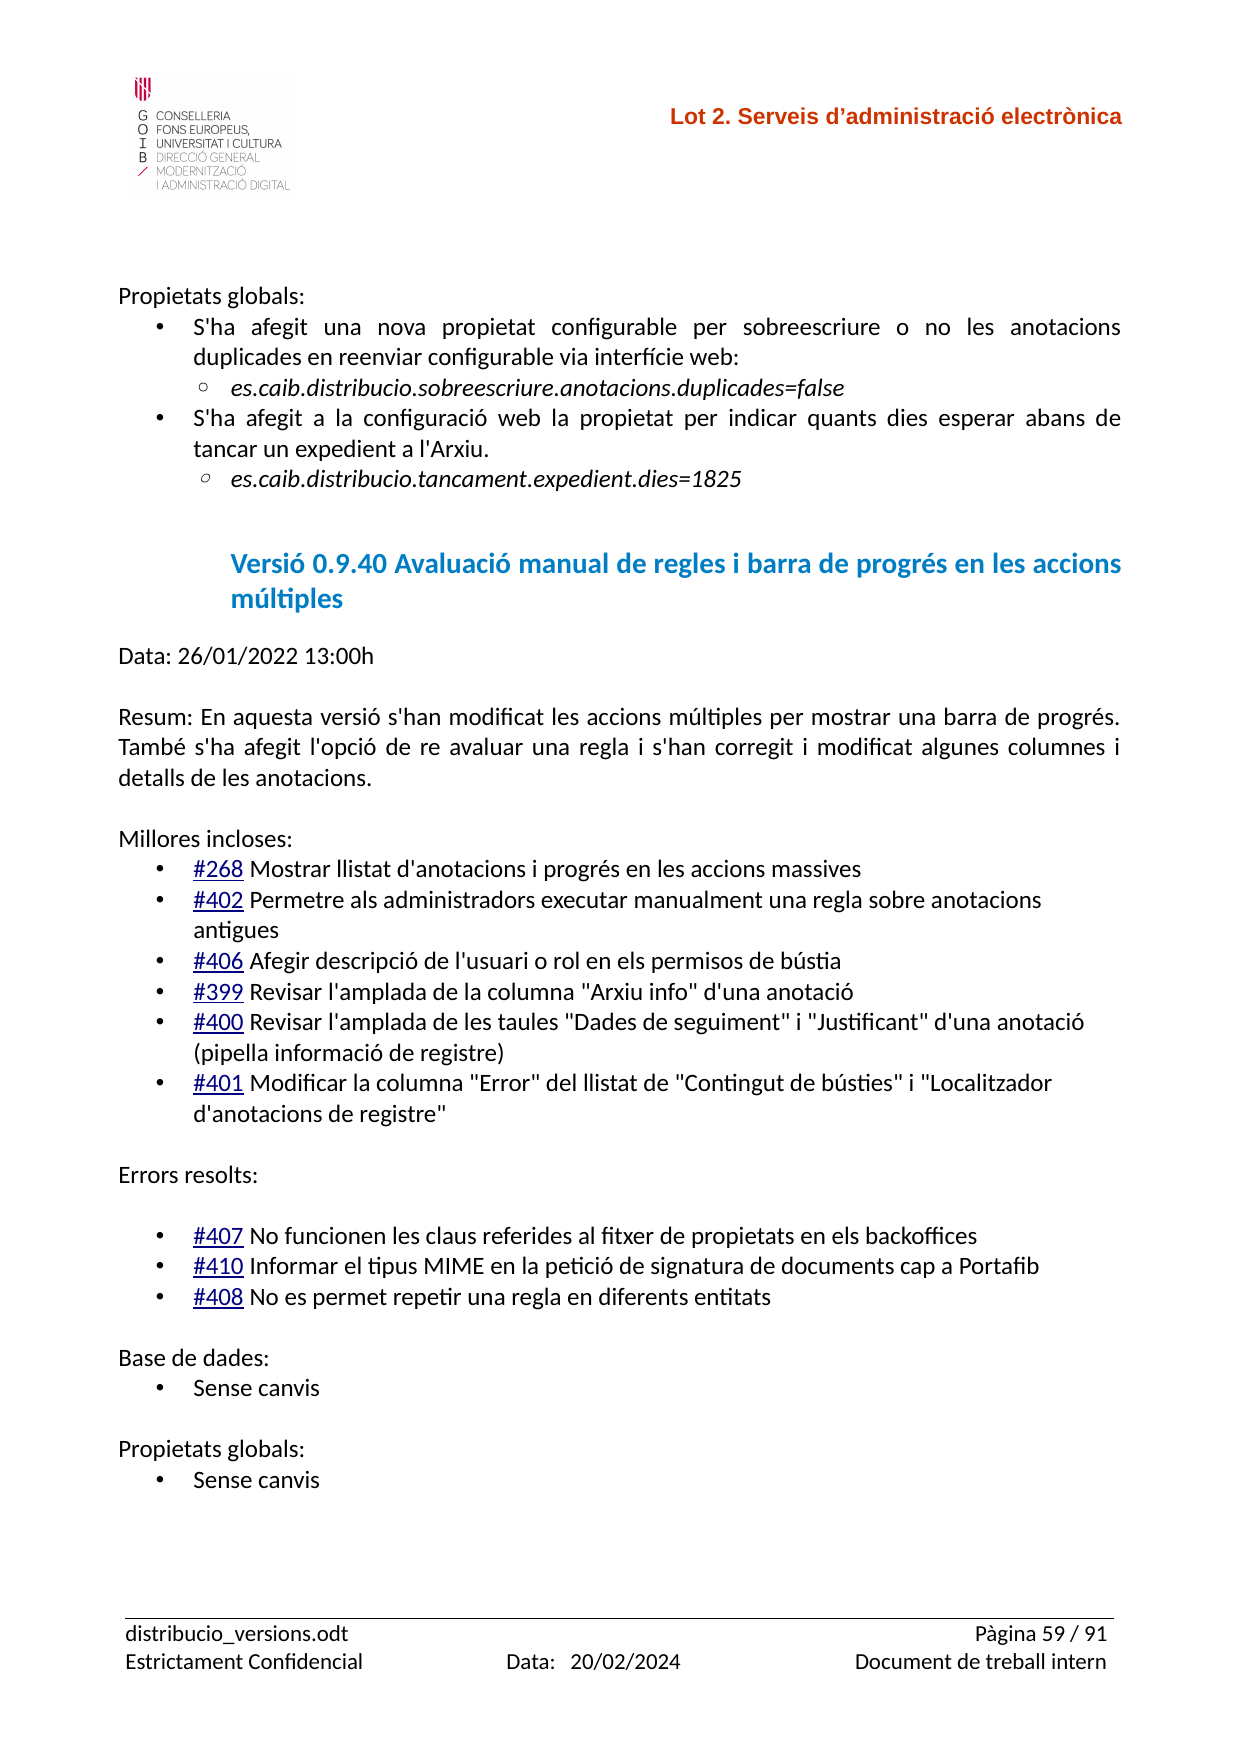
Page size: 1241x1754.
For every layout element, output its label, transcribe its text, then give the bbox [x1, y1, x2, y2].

list S'ha afegit a la configuració web la propietat per indicar quants dies esperar abans de tancar un expedient a l'Arxiu. [156, 402, 1122, 463]
text Errors resolts: [118, 1159, 1122, 1189]
list es.caib.distribucio.sobreescriure.anotacions.duplicades=false [193, 372, 1122, 402]
list #400 Revisar l'amplada de les taules "Dades de seguiment" i "Justificant" d'una anotació (pipella informació de registre) [156, 1006, 1122, 1067]
list #402 Permetre als administradors executar manualment una regla sobre anotacions antigues [156, 884, 1122, 945]
subtitle Versió 0.9.40 Avaluació manual de regles i barra de progrés en les accions múltiples [153, 545, 1122, 616]
text Propietats globals: [118, 280, 1122, 311]
list Sense canvis [156, 1464, 1122, 1494]
list S'ha afegit una nova propietat configurable per sobreescriure o no les anotacions duplicades en reenviar configurable via interfície web: [156, 311, 1122, 372]
list #406 Afegir descripció de l'usuari o rol en els permisos de bústia [156, 945, 1122, 976]
list Sense canvis [156, 1372, 1122, 1403]
text Base de dades: [118, 1342, 1122, 1372]
text Millores incloses: [118, 823, 1122, 853]
text Resum: En aquesta versió s'han modificat les accions múltiples per mostrar una barra de progrés. També s'ha afegit l'opció de re avaluar una regla i s'han corregit i modificat algunes columnes i detalls de les anotacions. [118, 701, 1122, 792]
list es.caib.distribucio.tancament.expedient.dies=1825 [193, 463, 1122, 494]
list #407 No funcionen les claus referides al fitxer de propietats en els backoffices [156, 1220, 1122, 1250]
list #401 Modificar la columna "Error" del llistat de "Contingut de bústies" i "Localitzador d'anotacions de registre" [156, 1067, 1122, 1128]
list #399 Revisar l'amplada de la columna "Arxiu info" d'una anotació [156, 976, 1122, 1006]
list #408 No es permet repetir una regla en diferents entitats [156, 1281, 1122, 1311]
list #268 Mostrar llistat d'anotacions i progrés en les accions massives [156, 853, 1122, 884]
list #410 Informar el tipus MIME en la petició de signatura de documents cap a Portafib [156, 1250, 1122, 1281]
text Data: 26/01/2022 13:00h [118, 640, 1122, 670]
text Propietats globals: [118, 1433, 1122, 1464]
picture [126, 70, 299, 197]
